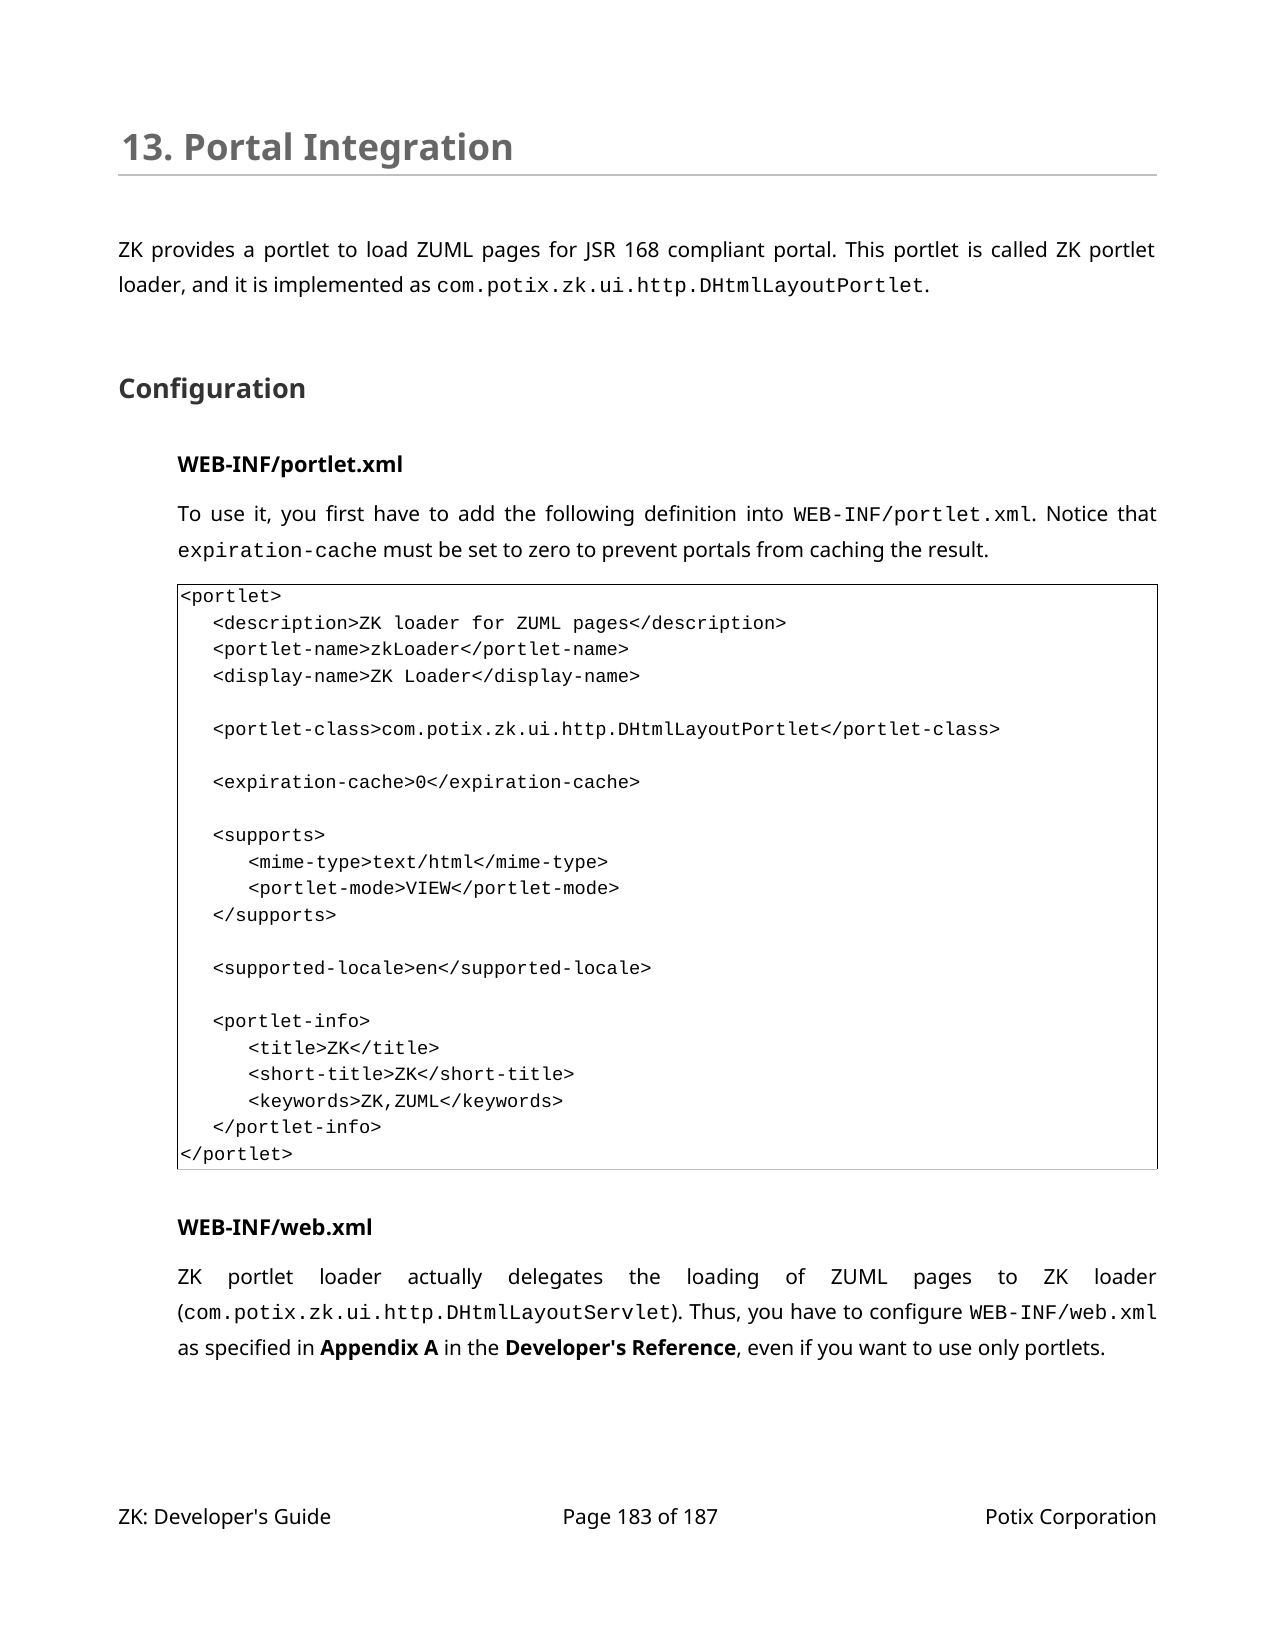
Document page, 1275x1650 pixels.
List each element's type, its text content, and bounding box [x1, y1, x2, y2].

text ZK provides a portlet to load ZUML pages for JSR 168 compliant portal. This portlet is called ZK portlet loader, and it is implemented as com.potix.zk.ui.http.DHtmlLayoutPortlet. [118, 235, 1157, 299]
subtitle WEB-INF/web.xml [177, 1212, 1157, 1242]
subtitle WEB-INF/portlet.xml [177, 449, 1157, 479]
subtitle 13. Portal Integration [118, 118, 1157, 174]
subtitle Configuration [118, 369, 1157, 406]
text ZK portlet loader actually delegates the loading of ZUML pages to ZK loader (com.potix.zk.ui.http.DHtmlLayoutServlet). Thus, you have to configure WEB-INF/web.xml as specified in Appendix A in the Developer's Reference, even if you want to use only portlets. [177, 1262, 1157, 1361]
text To use it, you first have to add the following definition into WEB-INF/portlet.xml. Notice that expiration-cache must be set to zero to prevent portals from caching the result. [177, 499, 1157, 563]
text <portlet> <description>ZK loader for ZUML pages</description> <portlet-name>zkLoader</portlet-name> <display-name>ZK Loader</display-name> <portlet-class>com.potix.zk.ui.http.DHtmlLayoutPortlet</portlet-class> <expiration-cache>0</expiration-cache> <supports> <mime-type>text/html</mime-type> <portlet-mode>VIEW</portlet-mode> </supports> <supported-locale>en</supported-locale> <portlet-info> <title>ZK</title> <short-title>ZK</short-title> <keywords>ZK,ZUML</keywords> </portlet-info> </portlet> [178, 585, 1157, 1169]
